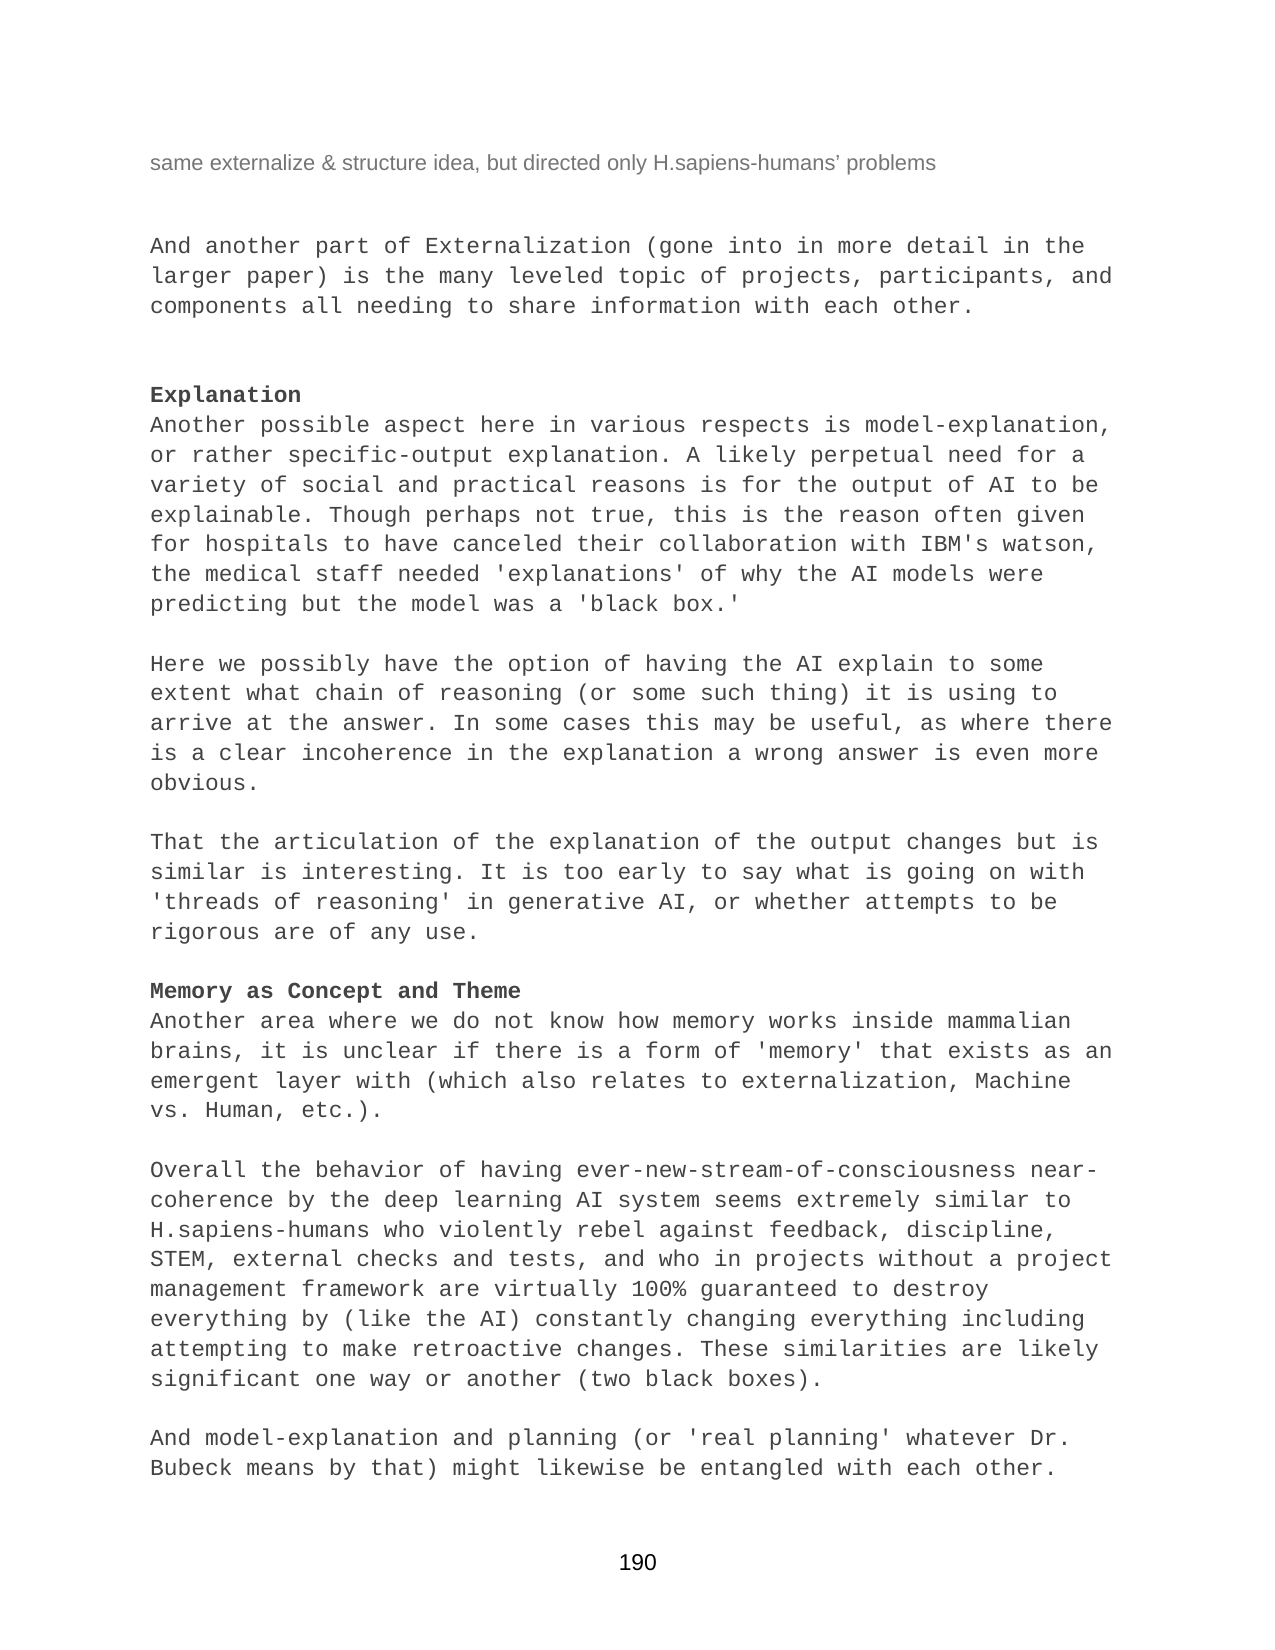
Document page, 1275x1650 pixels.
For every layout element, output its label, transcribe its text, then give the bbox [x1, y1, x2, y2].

text Another area where we do not know how memory works inside mammalian brains, it is unclear if there is a form of 'memory' that exists as an emergent layer with (which also relates to externalization, Machine vs. Human, etc.). [150, 1009, 1125, 1125]
text Memory as Concept and Theme [150, 979, 1125, 1006]
text Another possible aspect here in various respects is model-explanation, or rather specific-output explanation. A likely perpetual need for a variety of social and practical reasons is for the output of AI to be explainable. Though perhaps not true, this is the reason often given for hospitals to have canceled their collaboration with IBM's watson, the medical staff needed 'explanations' of why the AI models were predicting but the model was a 'black box.' [150, 413, 1125, 618]
text Explanation [150, 384, 1125, 410]
text That the articulation of the explanation of the output changes but is similar is interesting. It is too early to say what is going on with 'threads of reasoning' in generative AI, or whether attempts to be rigorous are of any use. [150, 831, 1125, 946]
text And model-explanation and planning (or 'real planning' whatever Dr. Bubeck means by that) might likewise be entangled with each other. [150, 1426, 1125, 1482]
text Overall the behavior of having ever-new-stream-of-consciousness near-coherence by the deep learning AI system seems extremely similar to H.sapiens-humans who violently rebel against feedback, discipline, STEM, external checks and tests, and who in projects without a project management framework are virtually 100% guaranteed to destroy everything by (like the AI) constantly changing everything including attempting to make retroactive changes. These similarities are likely significant one way or another (two black boxes). [150, 1158, 1125, 1393]
text And another part of Externalization (gone into in more detail in the larger paper) is the many leveled topic of projects, participants, and components all needing to share information with each other. [150, 235, 1125, 320]
text same externalize & structure idea, but directed only H.sapiens-humans’ problems [150, 150, 1125, 175]
text Here we possibly have the option of having the AI explain to some extent what chain of reasoning (or some such thing) it is using to arrive at the answer. In some cases this may be useful, as where there is a clear incoherence in the explanation a wrong answer is even more obvious. [150, 652, 1125, 797]
